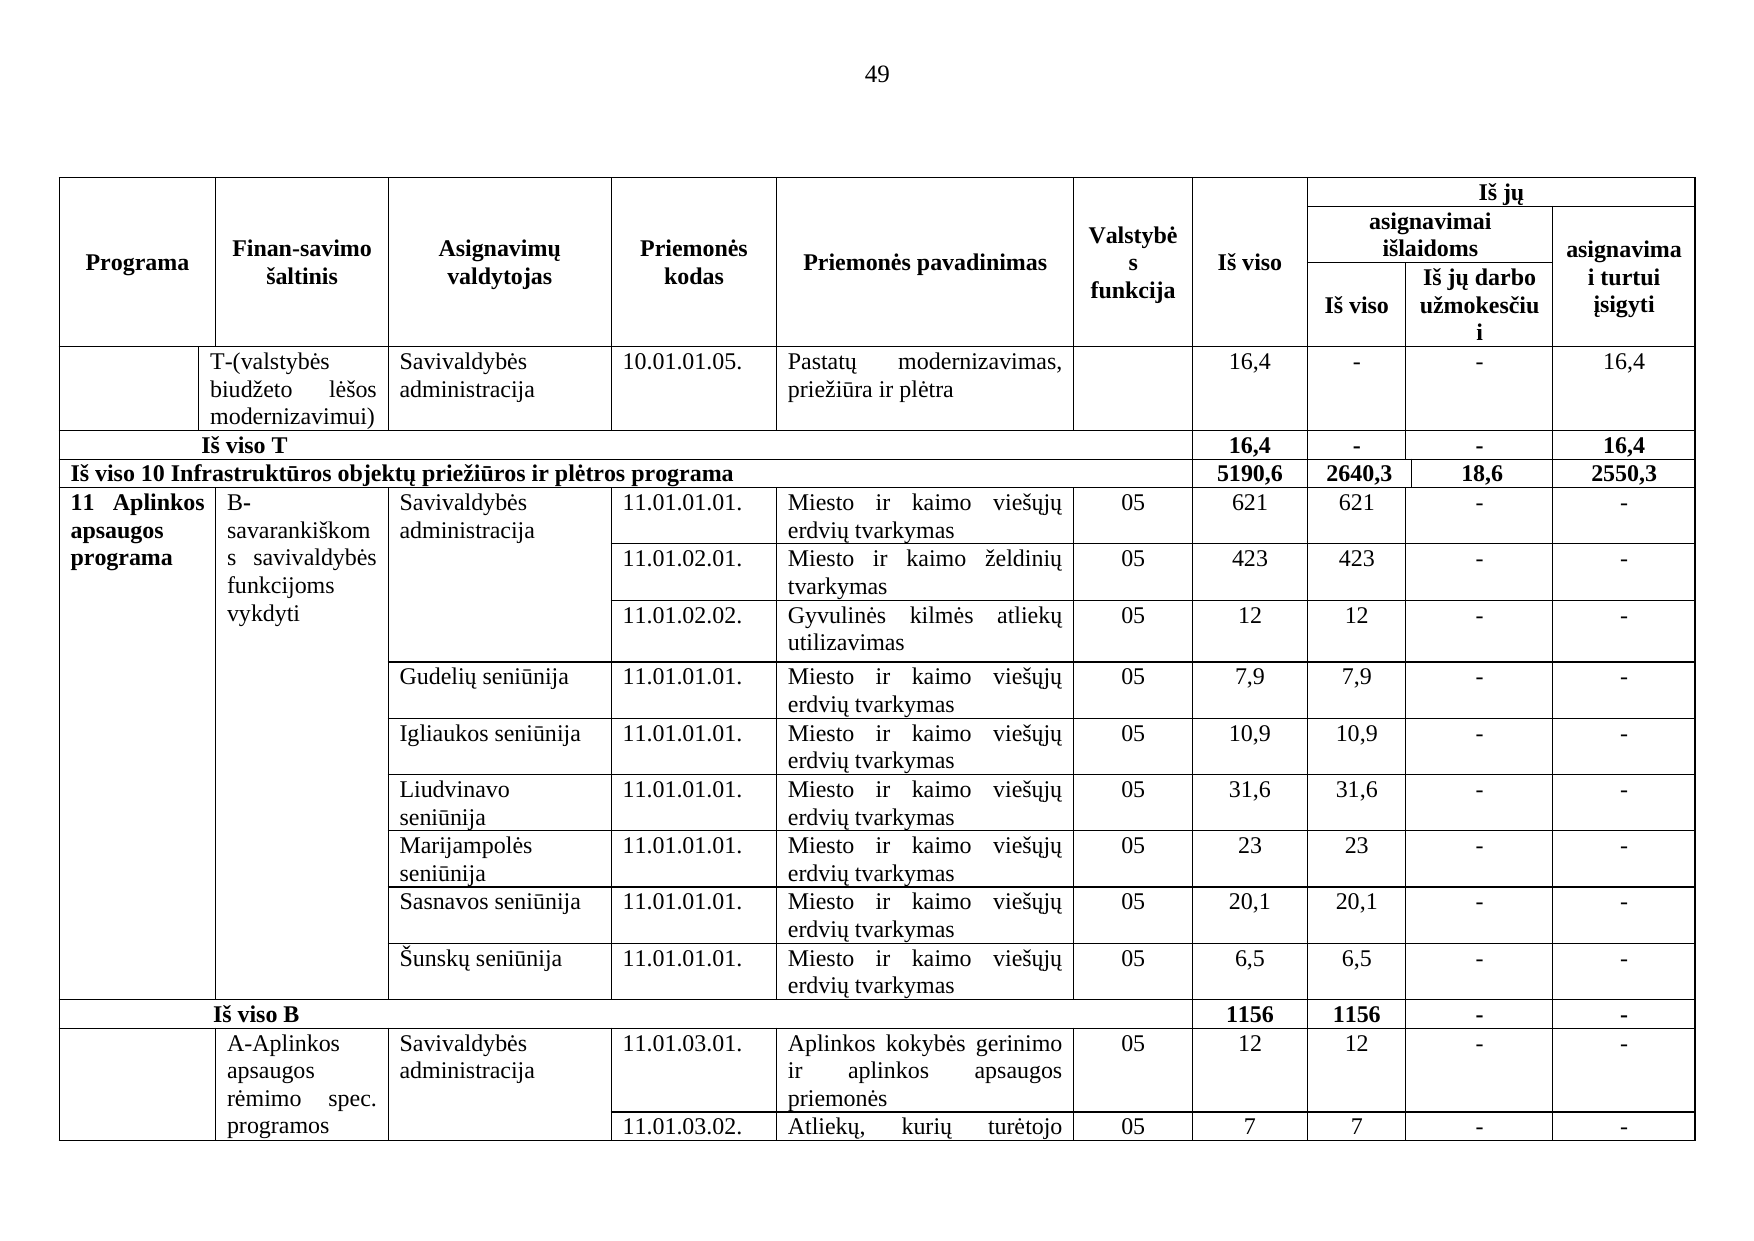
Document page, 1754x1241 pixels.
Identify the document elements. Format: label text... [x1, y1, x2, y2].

table_cell - [1406, 663, 1552, 718]
table_cell Aplinkos kokybės gerinimo ir aplinkos apsaugos priemonės [777, 1029, 1073, 1111]
table_cell - [1553, 831, 1694, 886]
table_cell asignavimai išlaidoms [1308, 207, 1552, 262]
table_cell - [1553, 601, 1694, 661]
table_cell [60, 347, 198, 430]
table_cell Iš viso B [60, 1000, 1192, 1027]
table_cell - [1406, 1113, 1552, 1140]
table_cell T-(valstybės biudžeto lėšos modernizavimui) [199, 347, 388, 430]
table_cell - [1553, 1000, 1694, 1027]
table_cell 11.01.01.01. [612, 831, 776, 886]
table_cell 5190,6 [1193, 460, 1307, 487]
table_cell 1156 [1308, 1000, 1405, 1027]
table_cell - [1406, 1000, 1552, 1027]
table_cell 16,4 [1193, 347, 1307, 430]
table_cell Iš viso [1308, 263, 1405, 346]
table_cell 10.01.01.05. [612, 347, 776, 430]
table_cell - [1553, 663, 1694, 718]
table_cell 05 [1074, 601, 1192, 661]
table_cell - [1406, 831, 1552, 886]
table_cell Gudelių seniūnija [389, 663, 611, 718]
table_cell 7 [1193, 1113, 1307, 1140]
table_cell Iš jų darbo užmokesčiui [1406, 263, 1552, 346]
table_cell Savivaldybės administracija [389, 347, 611, 430]
table_cell 11.01.02.01. [612, 544, 776, 599]
table_cell - [1308, 347, 1405, 430]
table_header Priemonės kodas [612, 178, 776, 346]
table_cell 05 [1074, 831, 1192, 886]
table_cell - [1553, 719, 1694, 774]
table_cell Miesto ir kaimo viešųjų erdvių tvarkymas [777, 719, 1073, 774]
table_cell [60, 943, 215, 999]
table_cell Savivaldybės administracija [389, 1029, 611, 1140]
table_cell 18,6 [1412, 460, 1552, 487]
table_header Iš viso [1193, 178, 1307, 346]
table_cell 12 [1193, 1029, 1307, 1111]
table_cell 7,9 [1193, 663, 1307, 718]
table_cell - [1553, 1113, 1694, 1140]
table_cell Šunskų seniūnija [389, 944, 611, 999]
table_cell 621 [1193, 488, 1307, 543]
table_cell Atliekų, kurių turėtojo [777, 1113, 1073, 1140]
table_cell B-savarankiškoms savivaldybės funkcijoms vykdyti [216, 488, 388, 999]
table_cell 31,6 [1308, 775, 1405, 830]
table_cell 11 Aplinkos apsaugos programa [60, 488, 215, 943]
table_cell Igliaukos seniūnija [389, 719, 611, 774]
table_cell 11.01.02.02. [612, 601, 776, 661]
table_cell 1156 [1193, 1000, 1307, 1027]
table_cell Marijampolės seniūnija [389, 831, 611, 886]
table_cell 11.01.01.01. [612, 775, 776, 830]
table_cell 12 [1193, 601, 1307, 661]
table_cell 12 [1308, 601, 1405, 661]
table_cell 11.01.01.01. [612, 944, 776, 999]
table_cell 10,9 [1193, 719, 1307, 774]
table_cell 20,1 [1308, 888, 1405, 943]
table_header Priemonės pavadinimas [777, 178, 1073, 346]
table_cell - [1406, 431, 1552, 458]
table_cell 11.01.03.02. [612, 1113, 776, 1140]
table_cell A-Aplinkos apsaugos rėmimo spec. programos [216, 1029, 388, 1140]
table_cell 31,6 [1193, 775, 1307, 830]
table_cell 423 [1308, 544, 1405, 599]
table_cell - [1553, 1029, 1694, 1111]
table_cell 05 [1074, 488, 1192, 543]
table_cell 23 [1193, 831, 1307, 886]
table_cell 621 [1308, 488, 1405, 543]
table_cell Miesto ir kaimo viešųjų erdvių tvarkymas [777, 775, 1073, 830]
table_cell Sasnavos seniūnija [389, 888, 611, 943]
table_cell 11.01.01.01. [612, 663, 776, 718]
table_cell - [1406, 347, 1552, 430]
table_cell - [1406, 719, 1552, 774]
table_cell Iš viso 10 Infrastruktūros objektų priežiūros ir plėtros programa [60, 460, 1192, 487]
table_cell asignavimai turtui įsigyti [1553, 207, 1694, 346]
table_cell Miesto ir kaimo viešųjų erdvių tvarkymas [777, 663, 1073, 718]
table_cell Miesto ir kaimo viešųjų erdvių tvarkymas [777, 944, 1073, 999]
table_cell 7,9 [1308, 663, 1405, 718]
table_cell - [1406, 888, 1552, 943]
table_cell 05 [1074, 1113, 1192, 1140]
table_cell Miesto ir kaimo viešųjų erdvių tvarkymas [777, 488, 1073, 543]
table_cell - [1406, 775, 1552, 830]
table_cell 23 [1308, 831, 1405, 886]
table_cell [60, 1029, 215, 1140]
table_header Asignavimų valdytojas [389, 178, 611, 346]
table_header Iš jų [1308, 178, 1694, 206]
table_cell Miesto ir kaimo viešųjų erdvių tvarkymas [777, 888, 1073, 943]
table_cell 05 [1074, 663, 1192, 718]
table_header Programa [60, 178, 215, 346]
table_cell - [1553, 944, 1694, 999]
table_cell Liudvinavo seniūnija [389, 775, 611, 830]
table_cell 11.01.01.01. [612, 888, 776, 943]
table_cell 05 [1074, 719, 1192, 774]
table_cell 6,5 [1308, 944, 1405, 999]
table_cell 16,4 [1553, 347, 1694, 430]
table_cell 11.01.01.01. [612, 719, 776, 774]
table_cell 12 [1308, 1029, 1405, 1111]
table_cell - [1406, 944, 1552, 999]
table_cell Iš viso T [60, 431, 1192, 458]
table_cell 11.01.03.01. [612, 1029, 776, 1111]
table_cell 05 [1074, 775, 1192, 830]
table_cell Miesto ir kaimo želdinių tvarkymas [777, 544, 1073, 599]
table_cell 16,4 [1193, 431, 1307, 458]
table_cell - [1406, 544, 1552, 599]
table_cell 05 [1074, 888, 1192, 943]
table_cell - [1406, 601, 1552, 661]
table_cell 2640,3 [1308, 460, 1411, 487]
table_cell 2550,3 [1553, 460, 1694, 487]
table_cell [1074, 347, 1192, 430]
table_cell 20,1 [1193, 888, 1307, 943]
table_cell 16,4 [1553, 431, 1694, 458]
table_cell 7 [1308, 1113, 1405, 1140]
table_cell 423 [1193, 544, 1307, 599]
table_cell Miesto ir kaimo viešųjų erdvių tvarkymas [777, 831, 1073, 886]
table_cell 11.01.01.01. [612, 488, 776, 543]
table_cell Pastatų modernizavimas, priežiūra ir plėtra [777, 347, 1073, 430]
table_cell - [1406, 488, 1552, 543]
table_cell 10,9 [1308, 719, 1405, 774]
table_cell - [1553, 544, 1694, 599]
table_cell Gyvulinės kilmės atliekų utilizavimas [777, 601, 1073, 661]
table_cell Savivaldybės administracija [389, 488, 611, 661]
table_cell 05 [1074, 544, 1192, 599]
table_cell - [1553, 488, 1694, 543]
table_cell - [1553, 888, 1694, 943]
table_cell 6,5 [1193, 944, 1307, 999]
table_cell - [1553, 775, 1694, 830]
table_header Valstybės funkcija [1074, 178, 1192, 346]
table_cell 05 [1074, 1029, 1192, 1111]
table_cell - [1308, 431, 1405, 458]
table_cell 05 [1074, 944, 1192, 999]
table_cell - [1406, 1029, 1552, 1111]
table_header Finan-savimo šaltinis [216, 178, 388, 346]
